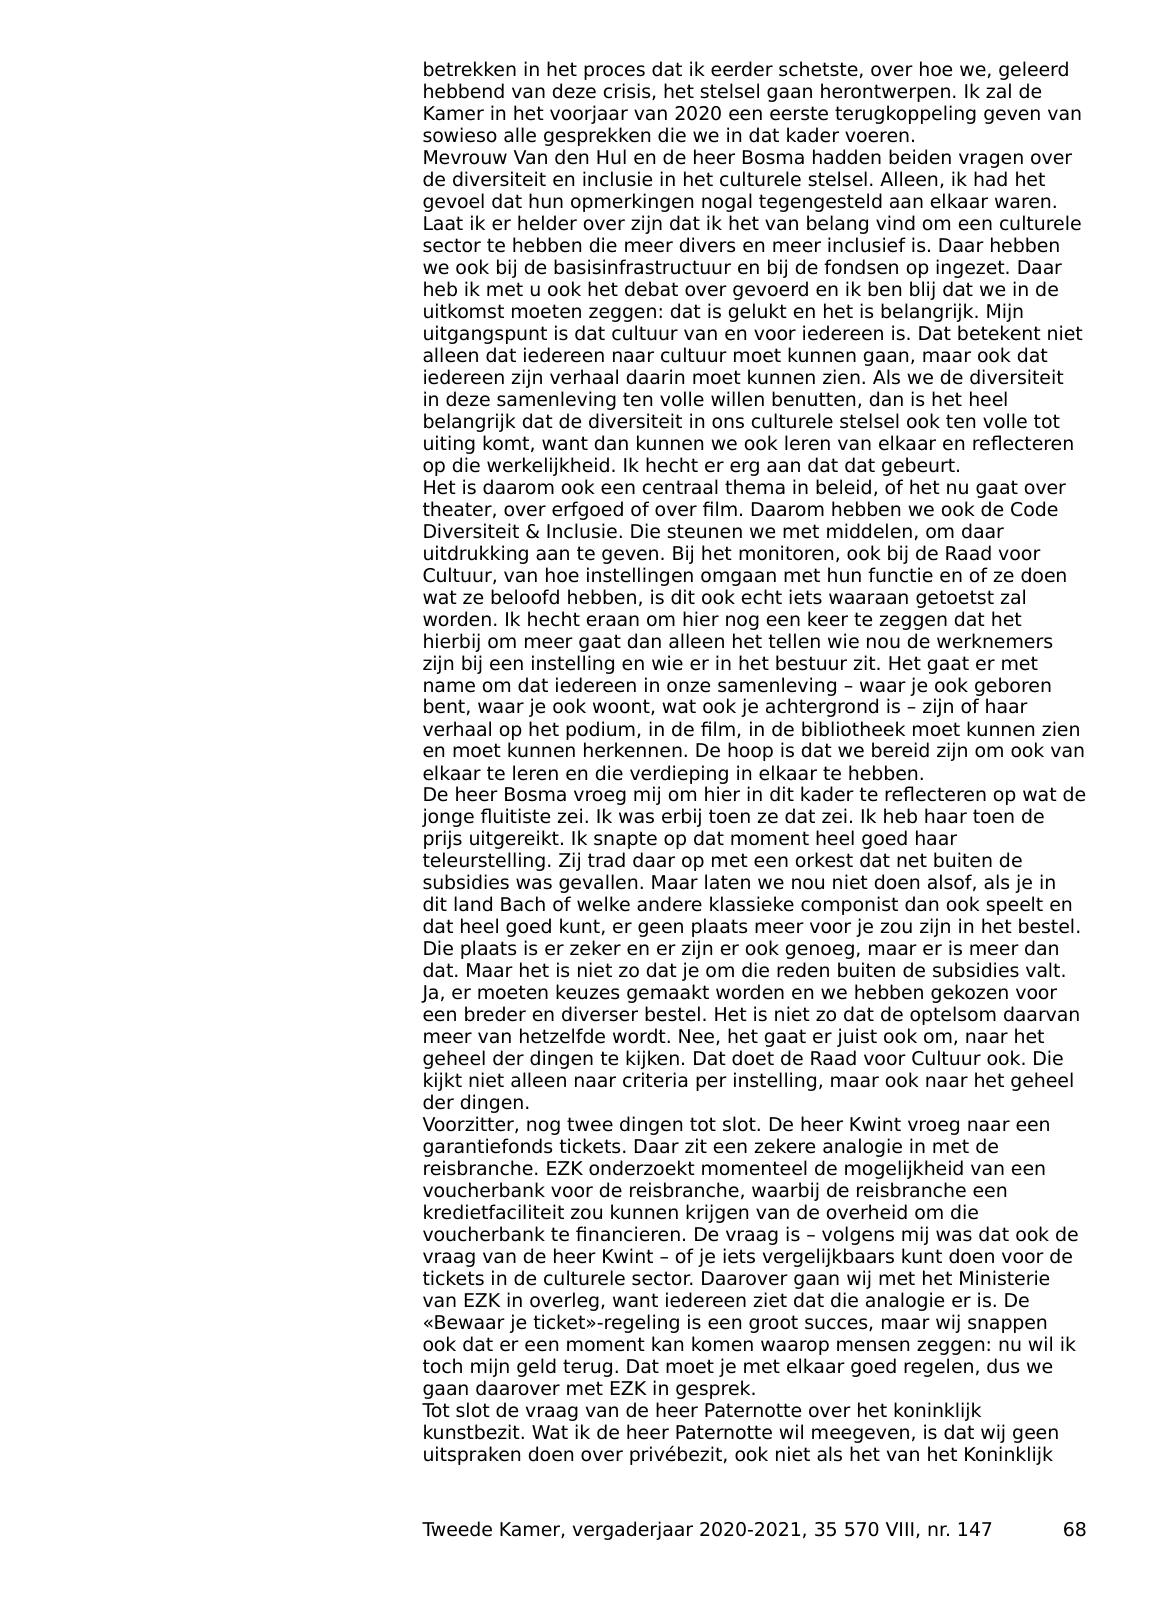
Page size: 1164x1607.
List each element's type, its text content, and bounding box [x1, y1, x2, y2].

text Voorzitter, nog twee dingen tot slot. De heer Kwint vroeg naar een garantiefonds tickets. Daar zit een zekere analogie in met de reisbranche. EZK onderzoekt momenteel de mogelijkheid van een voucherbank voor de reisbranche, waarbij de reisbranche een kredietfaciliteit zou kunnen krijgen van de overheid om die voucherbank te financieren. De vraag is – volgens mij was dat ook de vraag van de heer Kwint – of je iets vergelijkbaars kunt doen voor de tickets in de culturele sector. Daarover gaan wij met het Ministerie van EZK in overleg, want iedereen ziet dat die analogie er is. De «Bewaar je ticket»-regeling is een groot succes, maar wij snappen ook dat er een moment kan komen waarop mensen zeggen: nu wil ik toch mijn geld terug. Dat moet je met elkaar goed regelen, dus we gaan daarover met EZK in gesprek. [422, 1114, 1087, 1400]
text De heer Bosma vroeg mij om hier in dit kader te reflecteren op wat de jonge fluitiste zei. Ik was erbij toen ze dat zei. Ik heb haar toen de prijs uitgereikt. Ik snapte op dat moment heel goed haar teleurstelling. Zij trad daar op met een orkest dat net buiten de subsidies was gevallen. Maar laten we nou niet doen alsof, als je in dit land Bach of welke andere klassieke componist dan ook speelt en dat heel goed kunt, er geen plaats meer voor je zou zijn in het bestel. Die plaats is er zeker en er zijn er ook genoeg, maar er is meer dan dat. Maar het is niet zo dat je om die reden buiten de subsidies valt. Ja, er moeten keuzes gemaakt worden en we hebben gekozen voor een breder en diverser bestel. Het is niet zo dat de optelsom daarvan meer van hetzelfde wordt. Nee, het gaat er juist ook om, naar het geheel der dingen te kijken. Dat doet de Raad voor Cultuur ook. Die kijkt niet alleen naar criteria per instelling, maar ook naar het geheel der dingen. [422, 784, 1087, 1114]
text Mevrouw Van den Hul en de heer Bosma hadden beiden vragen over de diversiteit en inclusie in het culturele stelsel. Alleen, ik had het gevoel dat hun opmerkingen nogal tegengesteld aan elkaar waren. Laat ik er helder over zijn dat ik het van belang vind om een culturele sector te hebben die meer divers en meer inclusief is. Daar hebben we ook bij de basisinfrastructuur en bij de fondsen op ingezet. Daar heb ik met u ook het debat over gevoerd en ik ben blij dat we in de uitkomst moeten zeggen: dat is gelukt en het is belangrijk. Mijn uitgangspunt is dat cultuur van en voor iedereen is. Dat betekent niet alleen dat iedereen naar cultuur moet kunnen gaan, maar ook dat iedereen zijn verhaal daarin moet kunnen zien. Als we de diversiteit in deze samenleving ten volle willen benutten, dan is het heel belangrijk dat de diversiteit in ons culturele stelsel ook ten volle tot uiting komt, want dan kunnen we ook leren van elkaar en reflecteren op die werkelijkheid. Ik hecht er erg aan dat dat gebeurt. [422, 147, 1087, 477]
text Het is daarom ook een centraal thema in beleid, of het nu gaat over theater, over erfgoed of over film. Daarom hebben we ook de Code Diversiteit & Inclusie. Die steunen we met middelen, om daar uitdrukking aan te geven. Bij het monitoren, ook bij de Raad voor Cultuur, van hoe instellingen omgaan met hun functie en of ze doen wat ze beloofd hebben, is dit ook echt iets waaraan getoetst zal worden. Ik hecht eraan om hier nog een keer te zeggen dat het hierbij om meer gaat dan alleen het tellen wie nou de werknemers zijn bij een instelling en wie er in het bestuur zit. Het gaat er met name om dat iedereen in onze samenleving – waar je ook geboren bent, waar je ook woont, wat ook je achtergrond is – zijn of haar verhaal op het podium, in de film, in de bibliotheek moet kunnen zien en moet kunnen herkennen. De hoop is dat we bereid zijn om ook van elkaar te leren en die verdieping in elkaar te hebben. [422, 477, 1087, 784]
text Tot slot de vraag van de heer Paternotte over het koninklijk kunstbezit. Wat ik de heer Paternotte wil meegeven, is dat wij geen uitspraken doen over privébezit, ook niet als het van het Koninklijk [422, 1400, 1087, 1466]
text betrekken in het proces dat ik eerder schetste, over hoe we, geleerd hebbend van deze crisis, het stelsel gaan herontwerpen. Ik zal de Kamer in het voorjaar van 2020 een eerste terugkoppeling geven van sowieso alle gesprekken die we in dat kader voeren. [422, 59, 1087, 147]
